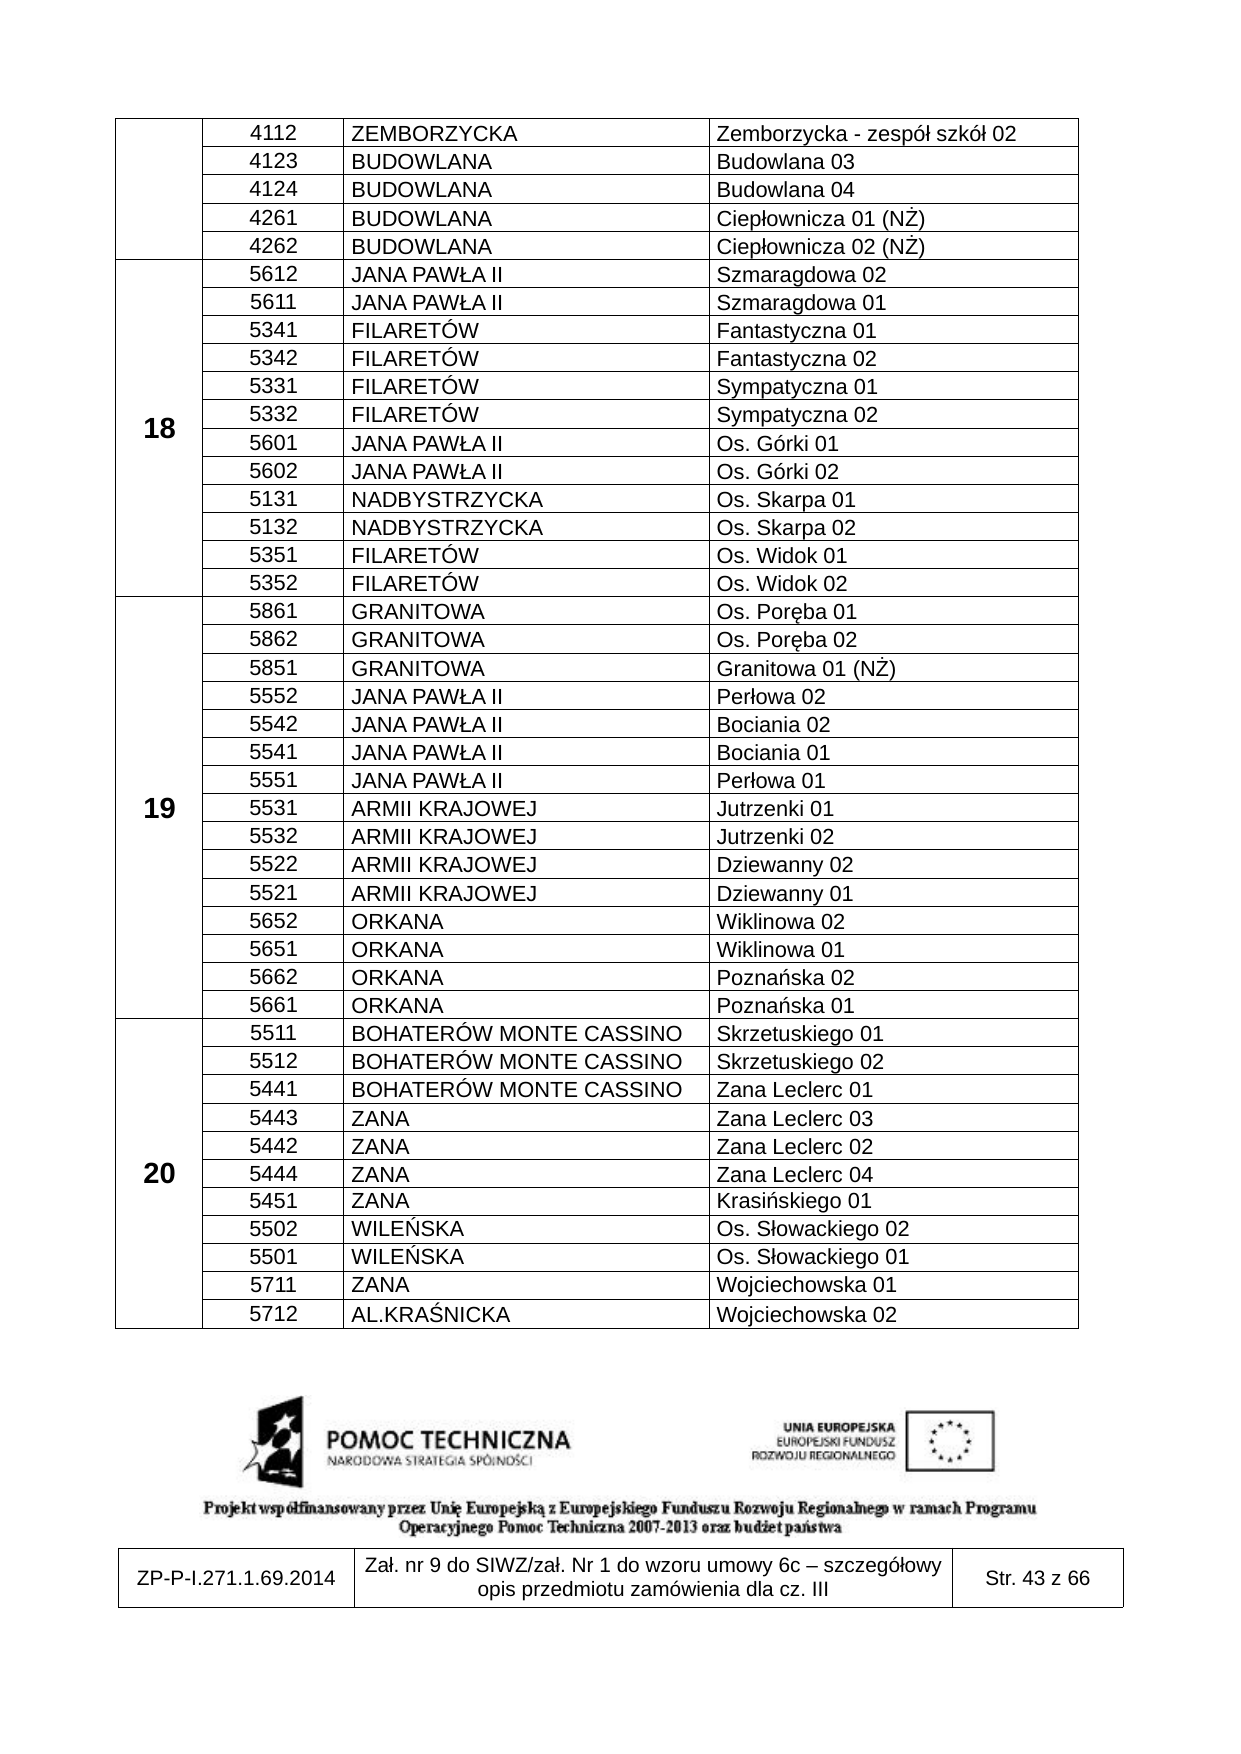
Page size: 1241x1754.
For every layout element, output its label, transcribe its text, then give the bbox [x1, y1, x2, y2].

table_cell 4112 [203, 119, 343, 146]
table_cell JANA PAWŁA II [344, 260, 709, 287]
table_cell 5602 [203, 457, 343, 484]
table_cell 5441 [203, 1075, 343, 1102]
table_cell Os. Słowackiego 01 [710, 1244, 1078, 1271]
table_cell ZANA [344, 1132, 709, 1159]
table_cell NADBYSTRZYCKA [344, 513, 709, 540]
table_cell BUDOWLANA [344, 175, 709, 202]
table_cell 5652 [203, 907, 343, 934]
table_cell 5601 [203, 429, 343, 456]
table_cell Ciepłownicza 02 (NŻ) [710, 232, 1078, 259]
table_cell ARMII KRAJOWEJ [344, 879, 709, 906]
table_cell 5542 [203, 710, 343, 737]
table_cell 5501 [203, 1244, 343, 1271]
table_cell 5511 [203, 1019, 343, 1046]
table_cell Wojciechowska 01 [710, 1272, 1078, 1299]
table_cell ZANA [344, 1188, 709, 1215]
table_cell 5352 [203, 569, 343, 596]
table_cell Zemborzycka - zespół szkół 02 [710, 119, 1078, 146]
table_cell 4261 [203, 204, 343, 231]
table_cell NADBYSTRZYCKA [344, 485, 709, 512]
table_cell 5651 [203, 935, 343, 962]
table_cell 5512 [203, 1047, 343, 1074]
table_cell Bociania 02 [710, 710, 1078, 737]
table_cell JANA PAWŁA II [344, 738, 709, 765]
table_cell Wiklinowa 02 [710, 907, 1078, 934]
table_cell 5662 [203, 963, 343, 990]
table_cell BUDOWLANA [344, 147, 709, 174]
table_cell Zana Leclerc 02 [710, 1132, 1078, 1159]
table_cell 5612 [203, 260, 343, 287]
table_cell FILARETÓW [344, 372, 709, 399]
table_cell 5862 [203, 625, 343, 652]
table_cell ZANA [344, 1104, 709, 1131]
table_cell Zana Leclerc 01 [710, 1075, 1078, 1102]
table_cell 5532 [203, 822, 343, 849]
table_cell Budowlana 03 [710, 147, 1078, 174]
table_cell ARMII KRAJOWEJ [344, 794, 709, 821]
table_cell Budowlana 04 [710, 175, 1078, 202]
table_cell BOHATERÓW MONTE CASSINO [344, 1019, 709, 1046]
table_cell WILEŃSKA [344, 1216, 709, 1243]
table_cell 5861 [203, 597, 343, 624]
table_cell 18 [116, 260, 202, 596]
table_cell 5712 [203, 1300, 343, 1327]
table_cell ORKANA [344, 935, 709, 962]
table_cell 5551 [203, 766, 343, 793]
table_cell BOHATERÓW MONTE CASSINO [344, 1075, 709, 1102]
table_cell JANA PAWŁA II [344, 766, 709, 793]
table_cell Poznańska 01 [710, 991, 1078, 1018]
table_cell BUDOWLANA [344, 204, 709, 231]
table_cell Os. Górki 02 [710, 457, 1078, 484]
table_cell Perłowa 01 [710, 766, 1078, 793]
table_cell 19 [116, 597, 202, 1018]
table_cell Szmaragdowa 01 [710, 288, 1078, 315]
table_cell ARMII KRAJOWEJ [344, 822, 709, 849]
table_cell FILARETÓW [344, 316, 709, 343]
table_cell ORKANA [344, 963, 709, 990]
table_cell 5851 [203, 654, 343, 681]
table_cell Os. Widok 01 [710, 541, 1078, 568]
table_cell Os. Skarpa 02 [710, 513, 1078, 540]
table_cell Dziewanny 01 [710, 879, 1078, 906]
table_cell 5443 [203, 1104, 343, 1131]
table_cell 5351 [203, 541, 343, 568]
table_cell 5444 [203, 1160, 343, 1187]
table_cell Dziewanny 02 [710, 850, 1078, 877]
table_cell Os. Poręba 02 [710, 625, 1078, 652]
table_cell Krasińskiego 01 [710, 1188, 1078, 1215]
table_cell 20 [116, 1019, 202, 1327]
table_cell JANA PAWŁA II [344, 288, 709, 315]
table_cell FILARETÓW [344, 541, 709, 568]
table_cell AL.KRAŚNICKA [344, 1300, 709, 1327]
table_cell Os. Widok 02 [710, 569, 1078, 596]
table_cell FILARETÓW [344, 400, 709, 427]
table_cell Fantastyczna 02 [710, 344, 1078, 371]
table_cell Jutrzenki 02 [710, 822, 1078, 849]
table_cell Perłowa 02 [710, 682, 1078, 709]
table_cell 5342 [203, 344, 343, 371]
table_cell 5332 [203, 400, 343, 427]
table_cell 5132 [203, 513, 343, 540]
table_cell Wojciechowska 02 [710, 1300, 1078, 1327]
table_cell ZANA [344, 1160, 709, 1187]
table_cell WILEŃSKA [344, 1244, 709, 1271]
picture [199, 1395, 1042, 1538]
table_cell ZANA [344, 1272, 709, 1299]
table_cell 5442 [203, 1132, 343, 1159]
table_cell 4262 [203, 232, 343, 259]
table_cell 5131 [203, 485, 343, 512]
table_cell Os. Górki 01 [710, 429, 1078, 456]
table_cell Skrzetuskiego 01 [710, 1019, 1078, 1046]
table_cell Sympatyczna 02 [710, 400, 1078, 427]
table_cell Os. Skarpa 01 [710, 485, 1078, 512]
table_cell FILARETÓW [344, 344, 709, 371]
table_cell Jutrzenki 01 [710, 794, 1078, 821]
table_cell FILARETÓW [344, 569, 709, 596]
table_cell 5451 [203, 1188, 343, 1215]
table_cell 5541 [203, 738, 343, 765]
table_cell 4124 [203, 175, 343, 202]
table_cell JANA PAWŁA II [344, 429, 709, 456]
table_cell ZEMBORZYCKA [344, 119, 709, 146]
table_cell JANA PAWŁA II [344, 457, 709, 484]
table_cell Szmaragdowa 02 [710, 260, 1078, 287]
table_cell Granitowa 01 (NŻ) [710, 654, 1078, 681]
table_cell JANA PAWŁA II [344, 710, 709, 737]
table_cell 5552 [203, 682, 343, 709]
table_cell GRANITOWA [344, 597, 709, 624]
table_cell 5661 [203, 991, 343, 1018]
table_cell 5711 [203, 1272, 343, 1299]
table_cell GRANITOWA [344, 625, 709, 652]
table_cell 5522 [203, 850, 343, 877]
table_cell 5521 [203, 879, 343, 906]
table_cell Zana Leclerc 03 [710, 1104, 1078, 1131]
table_cell Sympatyczna 01 [710, 372, 1078, 399]
table_cell ORKANA [344, 907, 709, 934]
table_cell BUDOWLANA [344, 232, 709, 259]
table_cell 5341 [203, 316, 343, 343]
table_cell Ciepłownicza 01 (NŻ) [710, 204, 1078, 231]
table_cell Os. Słowackiego 02 [710, 1216, 1078, 1243]
table_cell ARMII KRAJOWEJ [344, 850, 709, 877]
table_cell [116, 119, 202, 259]
table_cell JANA PAWŁA II [344, 682, 709, 709]
table_cell 5502 [203, 1216, 343, 1243]
table_cell Poznańska 02 [710, 963, 1078, 990]
table_cell Zana Leclerc 04 [710, 1160, 1078, 1187]
table_cell 4123 [203, 147, 343, 174]
table_cell Bociania 01 [710, 738, 1078, 765]
table_cell 5611 [203, 288, 343, 315]
table_cell Wiklinowa 01 [710, 935, 1078, 962]
table_cell Skrzetuskiego 02 [710, 1047, 1078, 1074]
table_cell GRANITOWA [344, 654, 709, 681]
table_cell Os. Poręba 01 [710, 597, 1078, 624]
table_cell 5331 [203, 372, 343, 399]
table_cell 5531 [203, 794, 343, 821]
table_cell Fantastyczna 01 [710, 316, 1078, 343]
table_cell BOHATERÓW MONTE CASSINO [344, 1047, 709, 1074]
table_cell ORKANA [344, 991, 709, 1018]
